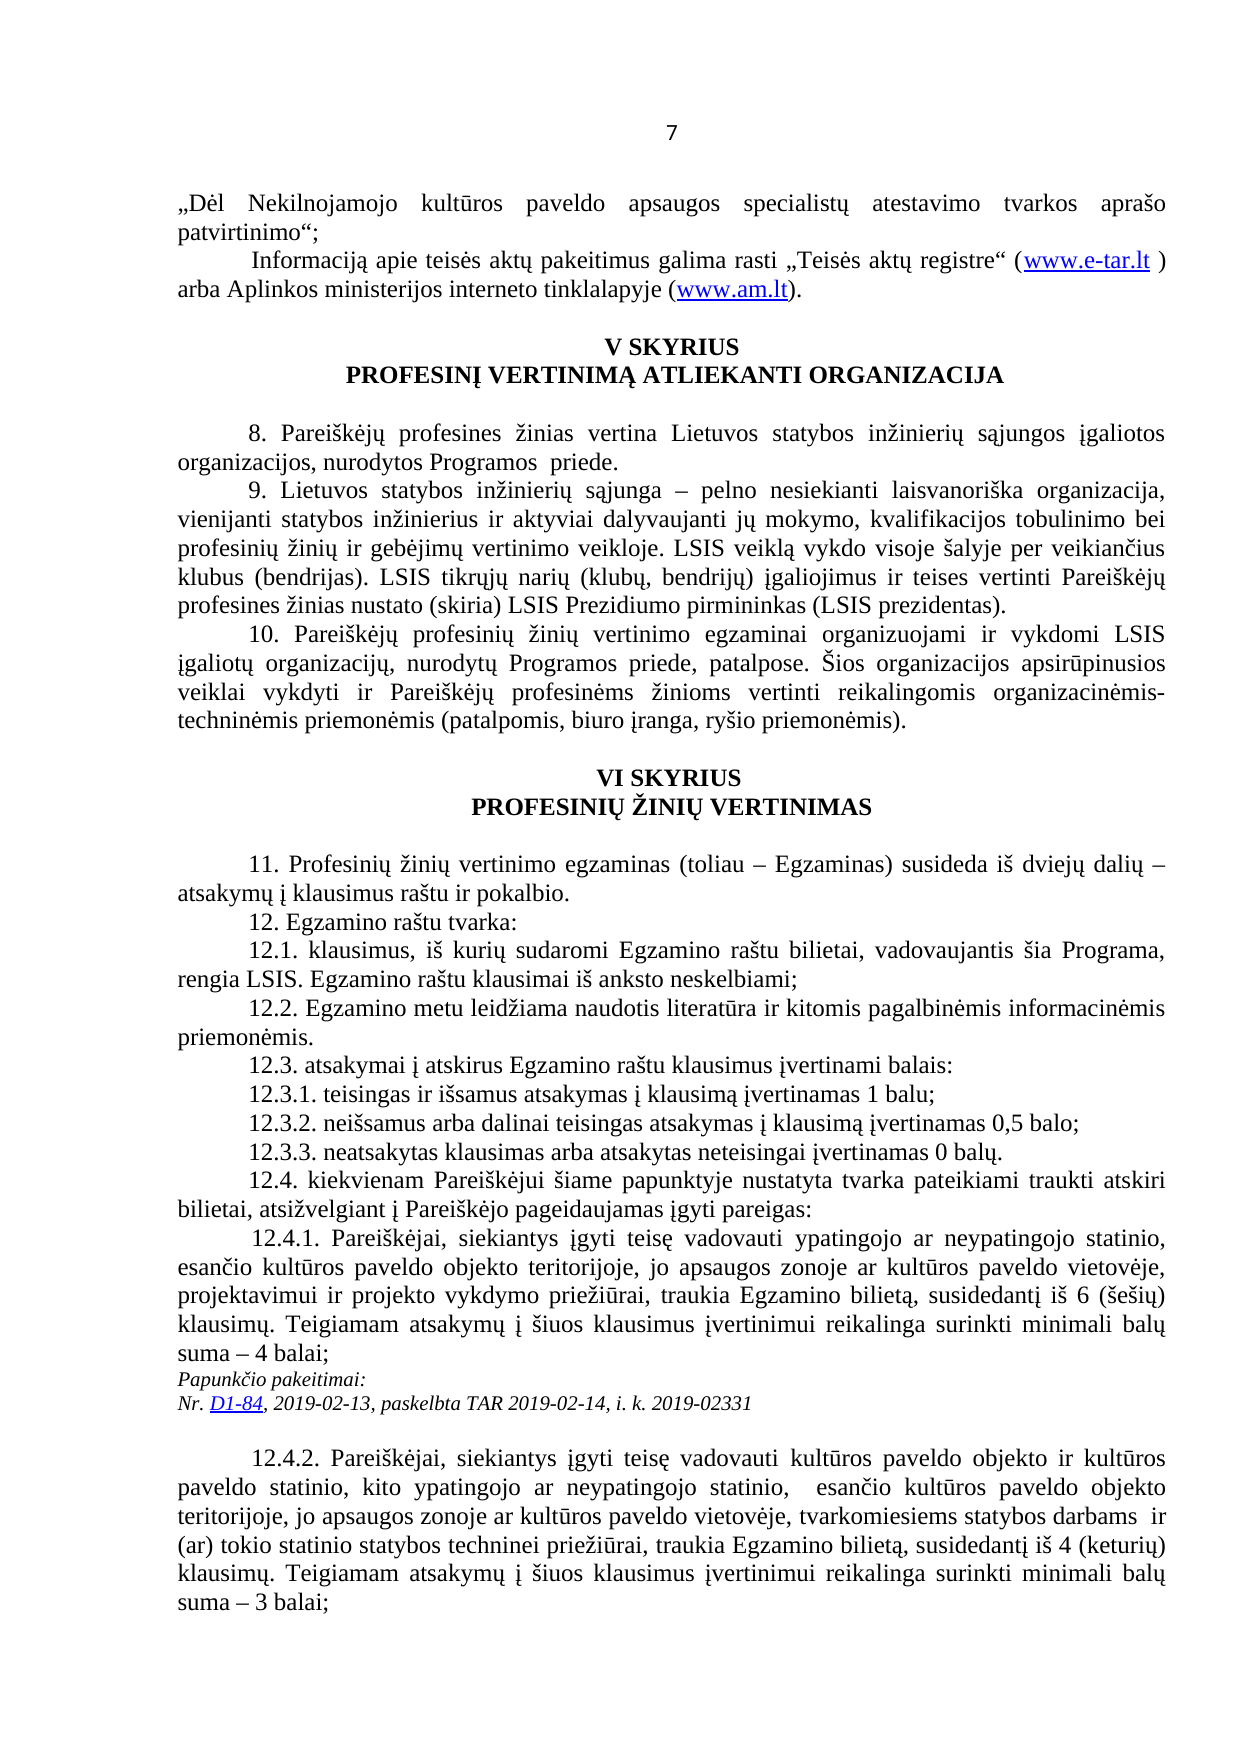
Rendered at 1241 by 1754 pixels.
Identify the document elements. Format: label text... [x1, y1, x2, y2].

text 12. Egzamino raštu tvarka: [177, 907, 1166, 935]
text 9. Lietuvos statybos inžinierių sąjunga – pelno nesiekianti laisvanoriška organizacija, vienijanti statybos inžinierius ir aktyviai dalyvaujanti jų mokymo, kvalifikacijos tobulinimo bei profesinių žinių ir gebėjimų vertinimo veikloje. LSIS veiklą vykdo visoje šalyje per veikiančius klubus (bendrijas). LSIS tikrųjų narių (klubų, bendrijų) įgaliojimus ir teises vertinti Pareiškėjų profesines žinias nustato (skiria) LSIS Prezidiumo pirmininkas (LSIS prezidentas). [177, 475, 1166, 619]
text 12.3.3. neatsakytas klausimas arba atsakytas neteisingai įvertinamas 0 balų. [177, 1137, 1166, 1165]
text 11. Profesinių žinių vertinimo egzaminas (toliau – Egzaminas) susideda iš dviejų dalių – atsakymų į klausimus raštu ir pokalbio. [177, 849, 1166, 907]
text „Dėl Nekilnojamojo kultūros paveldo apsaugos specialistų atestavimo tvarkos aprašo patvirtinimo“; [177, 188, 1166, 245]
text Informaciją apie teisės aktų pakeitimus galima rasti „Teisės aktų registre“ (www.e-tar.lt ) arba Aplinkos ministerijos interneto tinklalapyje (www.am.lt). [177, 245, 1166, 303]
text PROFESINĮ VERTINIMĄ ATLIEKANTI ORGANIZACIJA [177, 360, 1166, 389]
text 12.1. klausimus, iš kurių sudaromi Egzamino raštu bilietai, vadovaujantis šia Programa, rengia LSIS. Egzamino raštu klausimai iš anksto neskelbiami; [177, 935, 1166, 993]
text Papunkčio pakeitimai: [177, 1367, 1166, 1391]
text 12.4.2. Pareiškėjai, siekiantys įgyti teisę vadovauti kultūros paveldo objekto ir kultūros paveldo statinio, kito ypatingojo ar neypatingojo statinio, esančio kultūros paveldo objekto teritorijoje, jo apsaugos zonoje ar kultūros paveldo vietovėje, tvarkomiesiems statybos darbams ir (ar) tokio statinio statybos techninei priežiūrai, traukia Egzamino bilietą, susidedantį iš 4 (keturių) klausimų. Teigiamam atsakymų į šiuos klausimus įvertinimui reikalinga surinkti minimali balų suma – 3 balai; [177, 1443, 1166, 1616]
text 10. Pareiškėjų profesinių žinių vertinimo egzaminai organizuojami ir vykdomi LSIS įgaliotų organizacijų, nurodytų Programos priede, patalpose. Šios organizacijos apsirūpinusios veiklai vykdyti ir Pareiškėjų profesinėms žinioms vertinti reikalingomis organizacinėmis-techninėmis priemonėmis (patalpomis, biuro įranga, ryšio priemonėmis). [177, 619, 1166, 734]
text VI SKYRIUS [177, 763, 1166, 792]
text 12.4.1. Pareiškėjai, siekiantys įgyti teisę vadovauti ypatingojo ar neypatingojo statinio, esančio kultūros paveldo objekto teritorijoje, jo apsaugos zonoje ar kultūros paveldo vietovėje, projektavimui ir projekto vykdymo priežiūrai, traukia Egzamino bilietą, susidedantį iš 6 (šešių) klausimų. Teigiamam atsakymų į šiuos klausimus įvertinimui reikalinga surinkti minimali balų suma – 4 balai; [177, 1223, 1166, 1367]
text PROFESINIŲ ŽINIŲ VERTINIMAS [177, 792, 1166, 820]
text 12.3.2. neišsamus arba dalinai teisingas atsakymas į klausimą įvertinamas 0,5 balo; [177, 1108, 1166, 1137]
text 12.3. atsakymai į atskirus Egzamino raštu klausimus įvertinami balais: [177, 1050, 1166, 1079]
text Nr. D1-84, 2019-02-13, paskelbta TAR 2019-02-14, i. k. 2019-02331 [177, 1391, 1166, 1415]
text V SKYRIUS [177, 332, 1166, 360]
text 12.2. Egzamino metu leidžiama naudotis literatūra ir kitomis pagalbinėmis informacinėmis priemonėmis. [177, 993, 1166, 1050]
text 12.3.1. teisingas ir išsamus atsakymas į klausimą įvertinamas 1 balu; [177, 1079, 1166, 1108]
text 8. Pareiškėjų profesines žinias vertina Lietuvos statybos inžinierių sąjungos įgaliotos organizacijos, nurodytos Programos priede. [177, 418, 1166, 475]
text 12.4. kiekvienam Pareiškėjui šiame papunktyje nustatyta tvarka pateikiami traukti atskiri bilietai, atsižvelgiant į Pareiškėjo pageidaujamas įgyti pareigas: [177, 1165, 1166, 1223]
